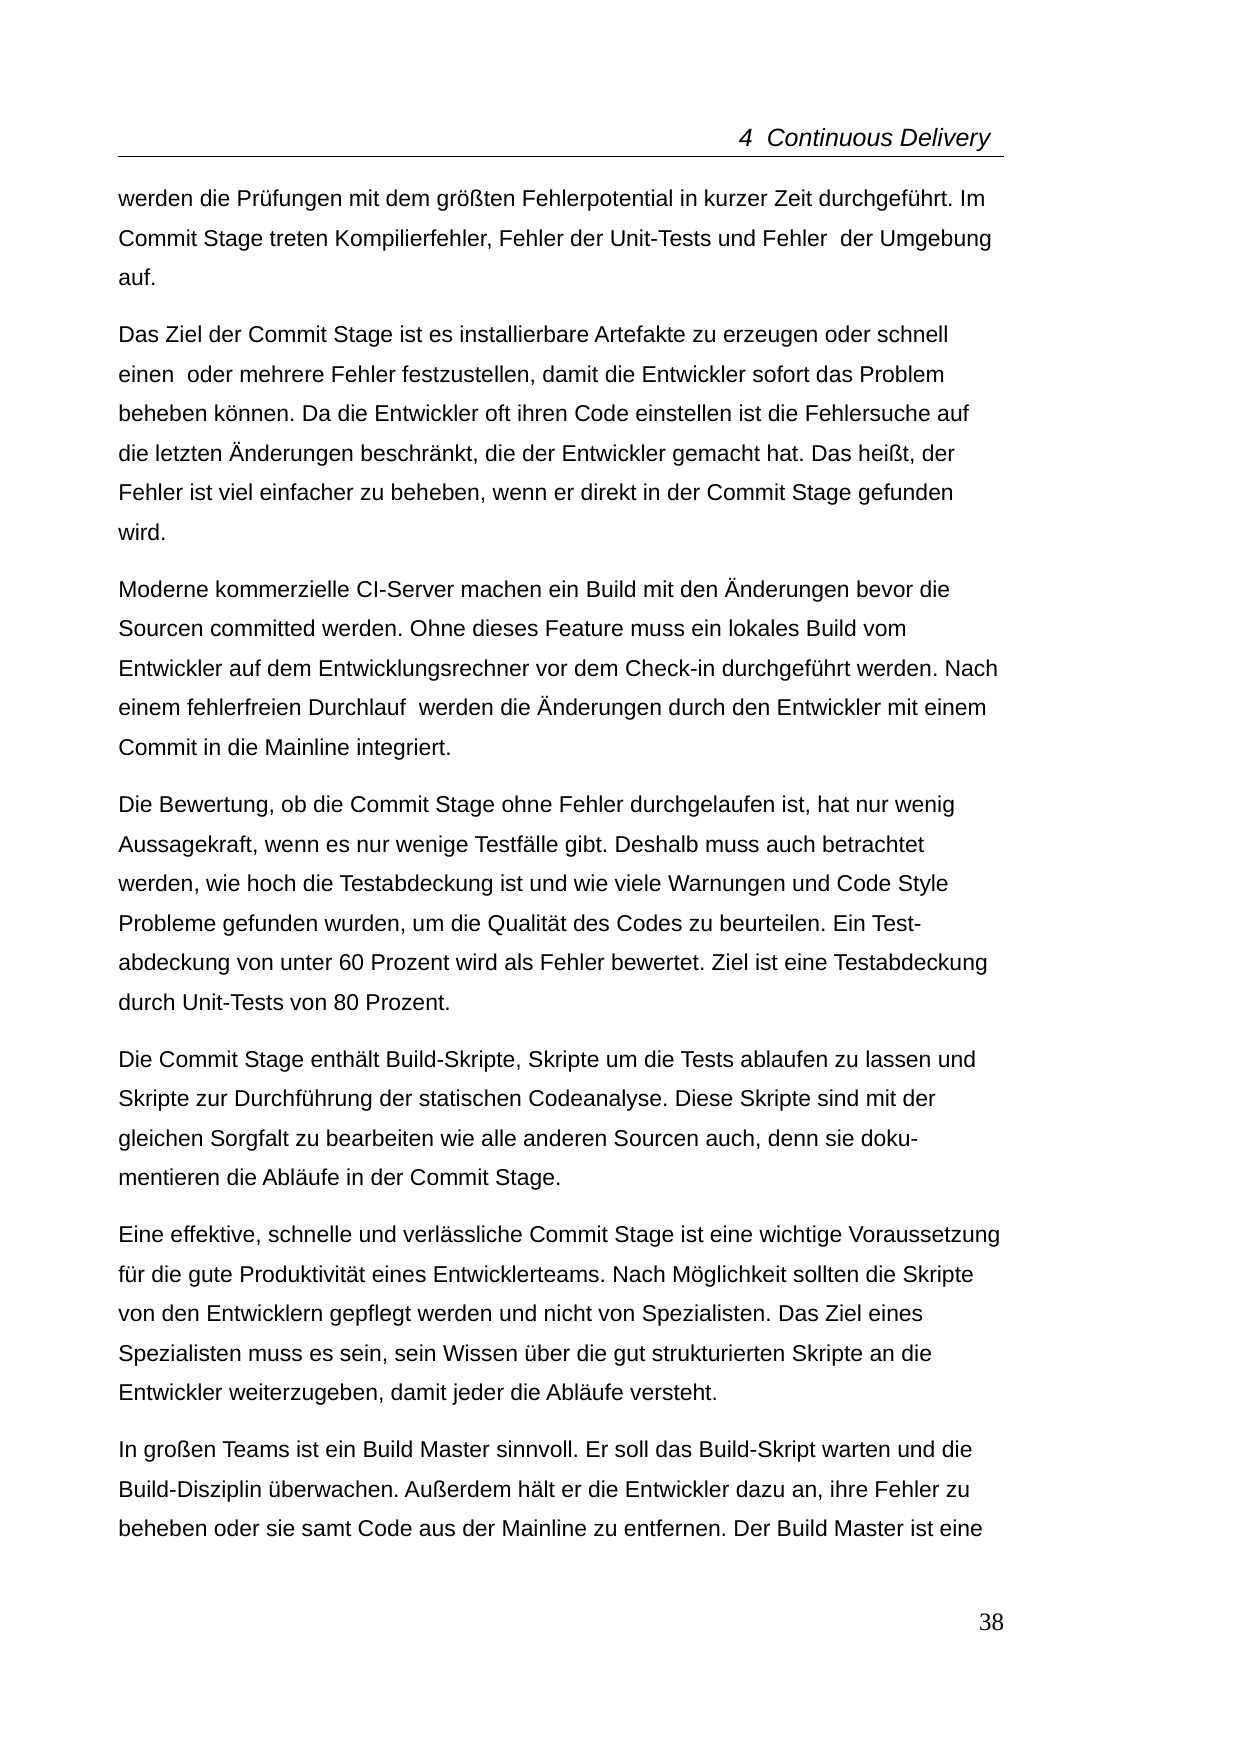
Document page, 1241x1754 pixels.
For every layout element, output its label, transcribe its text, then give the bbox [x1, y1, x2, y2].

text Die Commit Stage enthält Build-Skripte, Skripte um die Tests ablaufen zu lassen und Skripte zur Durchführung der statischen Codeanalyse. Diese Skripte sind mit der gleichen Sorgfalt zu bearbeiten wie alle anderen Sourcen auch, denn sie doku-mentieren die Abläufe in der Commit Stage. [118, 1046, 1004, 1190]
text Moderne kommerzielle CI-Server machen ein Build mit den Änderungen bevor die Sourcen committed werden. Ohne dieses Feature muss ein lokales Build vom Entwickler auf dem Entwicklungsrechner vor dem Check-in durchgeführt werden. Nach einem fehlerfreien Durchlauf werden die Änderungen durch den Entwickler mit einem Commit in die Mainline integriert. [118, 576, 1004, 760]
text Die Bewertung, ob die Commit Stage ohne Fehler durchgelaufen ist, hat nur wenig Aussagekraft, wenn es nur wenige Testfälle gibt. Deshalb muss auch betrachtet werden, wie hoch die Testabdeckung ist und wie viele Warnungen und Code Style Probleme gefunden wurden, um die Qualität des Codes zu beurteilen. Ein Test-abdeckung von unter 60 Prozent wird als Fehler bewertet. Ziel ist eine Testabdeckung durch Unit-Tests von 80 Prozent. [118, 791, 1004, 1015]
text werden die Prüfungen mit dem größten Fehlerpotential in kurzer Zeit durchgeführt. Im Commit Stage treten Kompilierfehler, Fehler der Unit-Tests und Fehler der Umgebung auf. [118, 185, 1004, 291]
text In großen Teams ist ein Build Master sinnvoll. Er soll das Build-Skript warten und die Build-Disziplin überwachen. Außerdem hält er die Entwickler dazu an, ihre Fehler zu beheben oder sie samt Code aus der Mainline zu entfernen. Der Build Master ist eine [118, 1436, 1004, 1542]
text Eine effektive, schnelle und verlässliche Commit Stage ist eine wichtige Voraussetzung für die gute Produktivität eines Entwicklerteams. Nach Möglichkeit sollten die Skripte von den Entwicklern gepflegt werden und nicht von Spezialisten. Das Ziel eines Spezialisten muss es sein, sein Wissen über die gut strukturierten Skripte an die Entwickler weiterzugeben, damit jeder die Abläufe versteht. [118, 1221, 1004, 1406]
text Das Ziel der Commit Stage ist es installierbare Artefakte zu erzeugen oder schnell einen oder mehrere Fehler festzustellen, damit die Entwickler sofort das Problem beheben können. Da die Entwickler oft ihren Code einstellen ist die Fehlersuche auf die letzten Änderungen beschränkt, die der Entwickler gemacht hat. Das heißt, der Fehler ist viel einfacher zu beheben, wenn er direkt in der Commit Stage gefunden wird. [118, 321, 1004, 545]
